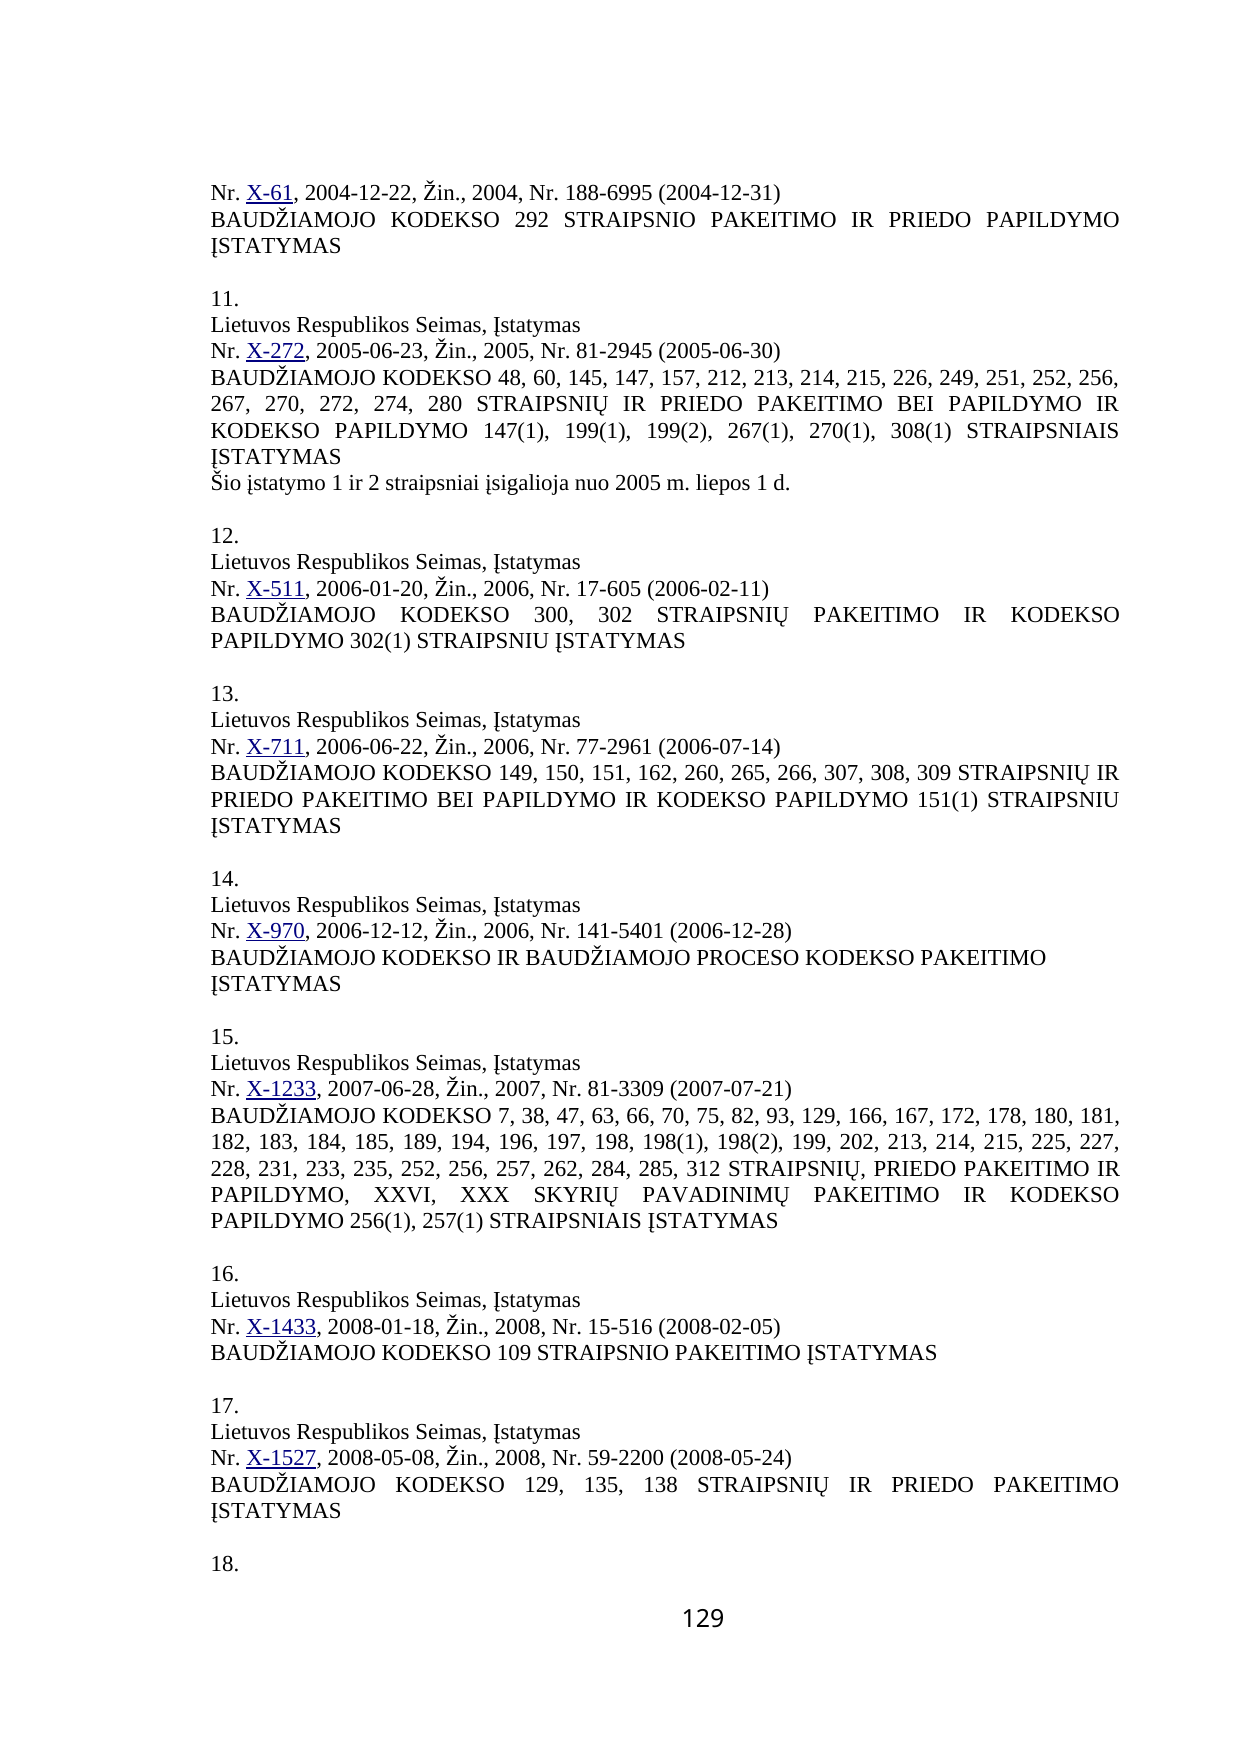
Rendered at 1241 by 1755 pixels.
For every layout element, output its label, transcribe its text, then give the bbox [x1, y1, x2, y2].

text BAUDŽIAMOJO KODEKSO 300, 302 STRAIPSNIŲ PAKEITIMO IR KODEKSO PAPILDYMO 302(1) STRAIPSNIU ĮSTATYMAS [210, 601, 1120, 654]
text Nr. X-711, 2006-06-22, Žin., 2006, Nr. 77-2961 (2006-07-14) [210, 733, 1120, 759]
text 11. [210, 285, 1120, 311]
text BAUDŽIAMOJO KODEKSO 48, 60, 145, 147, 157, 212, 213, 214, 215, 226, 249, 251, 252, 256, 267, 270, 272, 274, 280 STRAIPSNIŲ IR PRIEDO PAKEITIMO BEI PAPILDYMO IR KODEKSO PAPILDYMO 147(1), 199(1), 199(2), 267(1), 270(1), 308(1) STRAIPSNIAIS ĮSTATYMAS [210, 364, 1120, 469]
text Nr. X-1433, 2008-01-18, Žin., 2008, Nr. 15-516 (2008-02-05) [210, 1313, 1120, 1339]
text Lietuvos Respublikos Seimas, Įstatymas [210, 1049, 1120, 1076]
text Nr. X-1527, 2008-05-08, Žin., 2008, Nr. 59-2200 (2008-05-24) [210, 1444, 1120, 1471]
text BAUDŽIAMOJO KODEKSO 109 STRAIPSNIO PAKEITIMO ĮSTATYMAS [210, 1339, 1120, 1365]
text 14. [210, 865, 1120, 891]
text 17. [210, 1392, 1120, 1418]
text Lietuvos Respublikos Seimas, Įstatymas [210, 1286, 1120, 1313]
text Nr. X-1233, 2007-06-28, Žin., 2007, Nr. 81-3309 (2007-07-21) [210, 1076, 1120, 1102]
text BAUDŽIAMOJO KODEKSO IR BAUDŽIAMOJO PROCESO KODEKSO PAKEITIMO ĮSTATYMAS [210, 944, 1120, 996]
text BAUDŽIAMOJO KODEKSO 129, 135, 138 STRAIPSNIŲ IR PRIEDO PAKEITIMO ĮSTATYMAS [210, 1471, 1120, 1523]
text 13. [210, 680, 1120, 707]
text BAUDŽIAMOJO KODEKSO 149, 150, 151, 162, 260, 265, 266, 307, 308, 309 STRAIPSNIŲ IR PRIEDO PAKEITIMO BEI PAPILDYMO IR KODEKSO PAPILDYMO 151(1) STRAIPSNIU ĮSTATYMAS [210, 759, 1120, 838]
text 12. [210, 522, 1120, 548]
text Lietuvos Respublikos Seimas, Įstatymas [210, 891, 1120, 917]
text Šio įstatymo 1 ir 2 straipsniai įsigalioja nuo 2005 m. liepos 1 d. [210, 469, 1120, 496]
text 18. [210, 1550, 1120, 1576]
text Nr. X-970, 2006-12-12, Žin., 2006, Nr. 141-5401 (2006-12-28) [210, 917, 1120, 944]
text 16. [210, 1260, 1120, 1286]
text Lietuvos Respublikos Seimas, Įstatymas [210, 1418, 1120, 1444]
text BAUDŽIAMOJO KODEKSO 7, 38, 47, 63, 66, 70, 75, 82, 93, 129, 166, 167, 172, 178, 180, 181, 182, 183, 184, 185, 189, 194, 196, 197, 198, 198(1), 198(2), 199, 202, 213, 214, 215, 225, 227, 228, 231, 233, 235, 252, 256, 257, 262, 284, 285, 312 STRAIPSNIŲ, PRIEDO PAKEITIMO IR PAPILDYMO, XXVI, XXX SKYRIŲ PAVADINIMŲ PAKEITIMO IR KODEKSO PAPILDYMO 256(1), 257(1) STRAIPSNIAIS ĮSTATYMAS [210, 1102, 1120, 1234]
text Nr. X-61, 2004-12-22, Žin., 2004, Nr. 188-6995 (2004-12-31) [210, 179, 1120, 206]
text Lietuvos Respublikos Seimas, Įstatymas [210, 548, 1120, 575]
text BAUDŽIAMOJO KODEKSO 292 STRAIPSNIO PAKEITIMO IR PRIEDO PAPILDYMO ĮSTATYMAS [210, 206, 1120, 258]
text Nr. X-511, 2006-01-20, Žin., 2006, Nr. 17-605 (2006-02-11) [210, 575, 1120, 601]
text Lietuvos Respublikos Seimas, Įstatymas [210, 707, 1120, 733]
text 15. [210, 1023, 1120, 1049]
text Lietuvos Respublikos Seimas, Įstatymas [210, 311, 1120, 338]
text Nr. X-272, 2005-06-23, Žin., 2005, Nr. 81-2945 (2005-06-30) [210, 338, 1120, 364]
